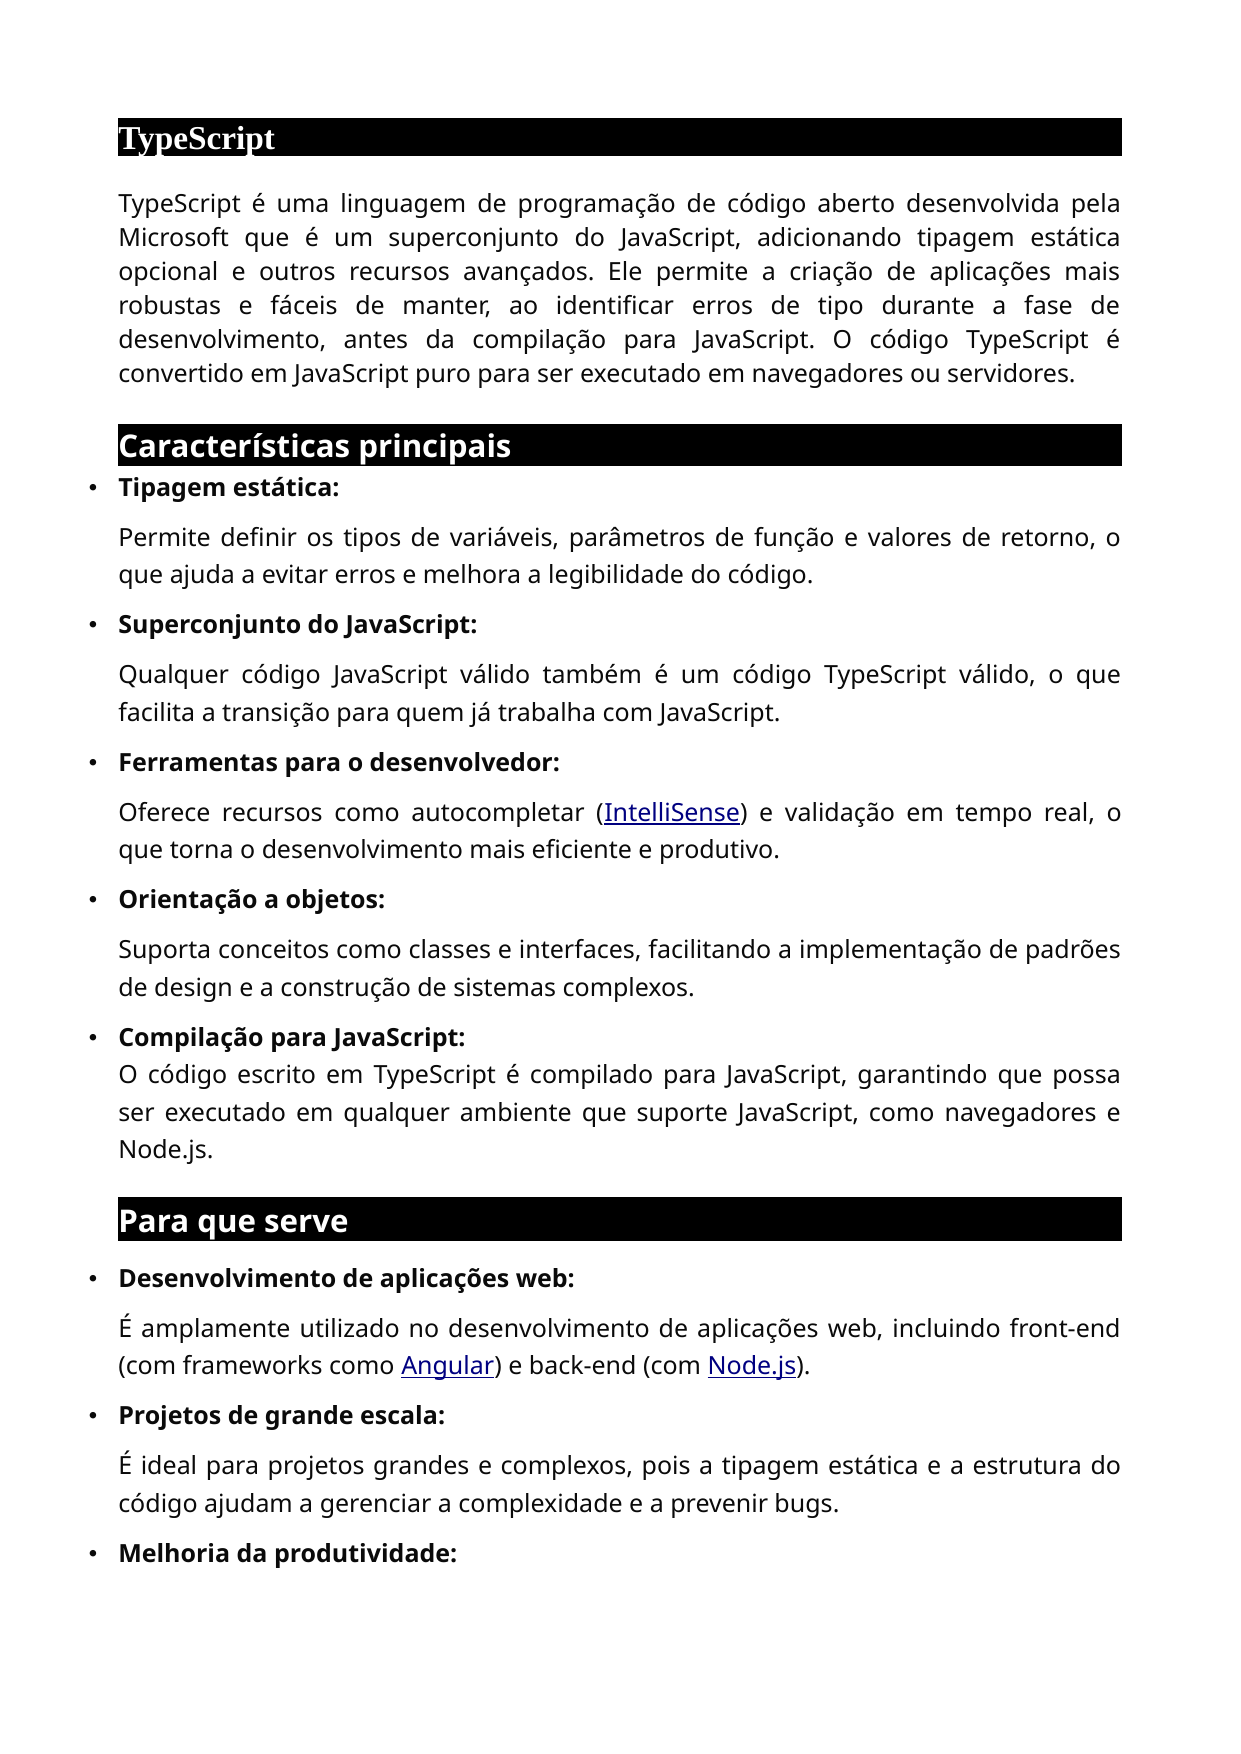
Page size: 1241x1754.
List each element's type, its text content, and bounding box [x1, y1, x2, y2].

list Compilação para JavaScript: [118, 1016, 1122, 1054]
list Permite definir os tipos de variáveis, parâmetros de função e valores de retorno, o que ajuda a evitar erros e melhora a legibilidade do código. [118, 516, 1122, 591]
list Projetos de grande escala: [118, 1394, 1122, 1432]
text TypeScript [118, 118, 1122, 156]
list Oferece recursos como autocompletar (IntelliSense) e validação em tempo real, o que torna o desenvolvimento mais eficiente e produtivo. [118, 791, 1122, 866]
text Características principais [118, 424, 1122, 466]
text TypeScript é uma linguagem de programação de código aberto desenvolvida pela Microsoft que é um superconjunto do JavaScript, adicionando tipagem estática opcional e outros recursos avançados. Ele permite a criação de aplicações mais robustas e fáceis de manter, ao identificar erros de tipo durante a fase de desenvolvimento, antes da compilação para JavaScript. O código TypeScript é convertido em JavaScript puro para ser executado em navegadores ou servidores. [118, 185, 1122, 389]
list Tipagem estática: [118, 466, 1122, 504]
list É ideal para projetos grandes e complexos, pois a tipagem estática e a estrutura do código ajudam a gerenciar a complexidade e a prevenir bugs. [118, 1444, 1122, 1519]
list Melhoria da produtividade: [118, 1532, 1122, 1569]
list Qualquer código JavaScript válido também é um código TypeScript válido, o que facilita a transição para quem já trabalha com JavaScript. [118, 654, 1122, 729]
list É amplamente utilizado no desenvolvimento de aplicações web, incluindo front-end (com frameworks como Angular) e back-end (com Node.js). [118, 1307, 1122, 1382]
text Para que serve [118, 1197, 1122, 1241]
list O código escrito em TypeScript é compilado para JavaScript, garantindo que possa ser executado em qualquer ambiente que suporte JavaScript, como navegadores e Node.js. [118, 1054, 1122, 1166]
list Ferramentas para o desenvolvedor: [118, 741, 1122, 779]
list Suporta conceitos como classes e interfaces, facilitando a implementação de padrões de design e a construção de sistemas complexos. [118, 929, 1122, 1004]
list Superconjunto do JavaScript: [118, 604, 1122, 641]
list Desenvolvimento de aplicações web: [118, 1257, 1122, 1294]
list Orientação a objetos: [118, 879, 1122, 916]
